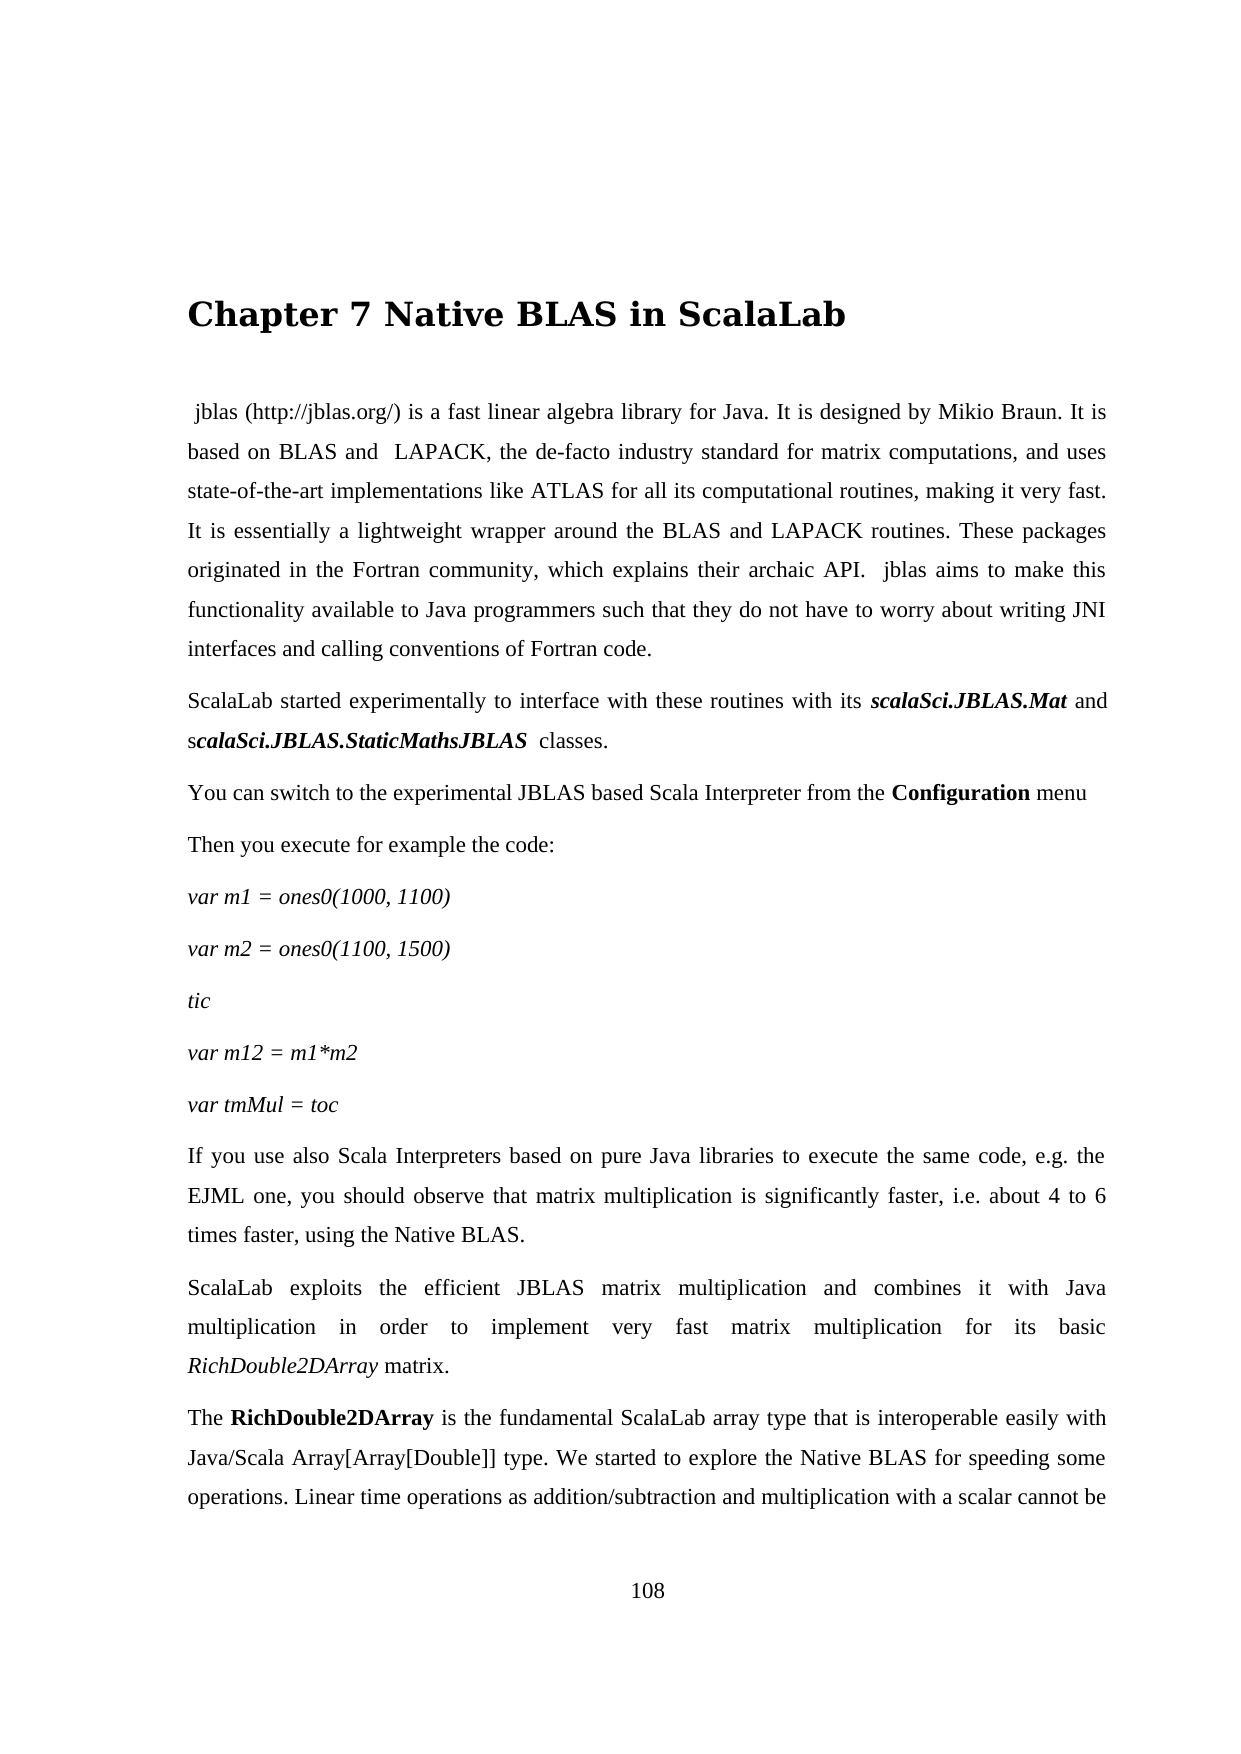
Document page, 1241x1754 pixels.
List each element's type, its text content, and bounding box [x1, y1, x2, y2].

text ScalaLab started experimentally to interface with these routines with its scalaSci.JBLAS.Mat and scalaSci.JBLAS.StaticMathsJBLAS classes. [187, 687, 1108, 753]
text tic [187, 987, 1108, 1013]
text ScalaLab exploits the efficient JBLAS matrix multiplication and combines it with Java multiplication in order to implement very fast matrix multiplication for its basic RichDouble2DArray matrix. [187, 1273, 1108, 1379]
text var m12 = m1*m2 [187, 1039, 1108, 1065]
text var m1 = ones0(1000, 1100) [187, 883, 1108, 909]
subtitle Chapter 7 Native BLAS in ScalaLab [187, 295, 1108, 334]
text You can switch to the experimental JBLAS based Scala Interpreter from the Configuration menu [187, 779, 1108, 805]
text jblas (http://jblas.org/) is a fast linear algebra library for Java. It is designed by Mikio Braun. It is based on BLAS and LAPACK, the de-facto industry standard for matrix computations, and uses state-of-the-art implementations like ATLAS for all its computational routines, making it very fast. It is essentially a lightweight wrapper around the BLAS and LAPACK routines. These packages originated in the Fortran community, which explains their archaic API. jblas aims to make this functionality available to Java programmers such that they do not have to worry about writing JNI interfaces and calling conventions of Fortran code. [187, 398, 1108, 662]
text var tmMul = toc [187, 1091, 1108, 1117]
text Then you execute for example the code: [187, 831, 1108, 857]
text The RichDouble2DArray is the fundamental ScalaLab array type that is interoperable easily with Java/Scala Array[Array[Double]] type. We started to explore the Native BLAS for speeding some operations. Linear time operations as addition/subtraction and multiplication with a scalar cannot be [187, 1404, 1108, 1510]
text If you use also Scala Interpreters based on pure Java libraries to execute the same code, e.g. the EJML one, you should observe that matrix multiplication is significantly faster, i.e. about 4 to 6 times faster, using the Native BLAS. [187, 1143, 1108, 1248]
text var m2 = ones0(1100, 1500) [187, 935, 1108, 961]
